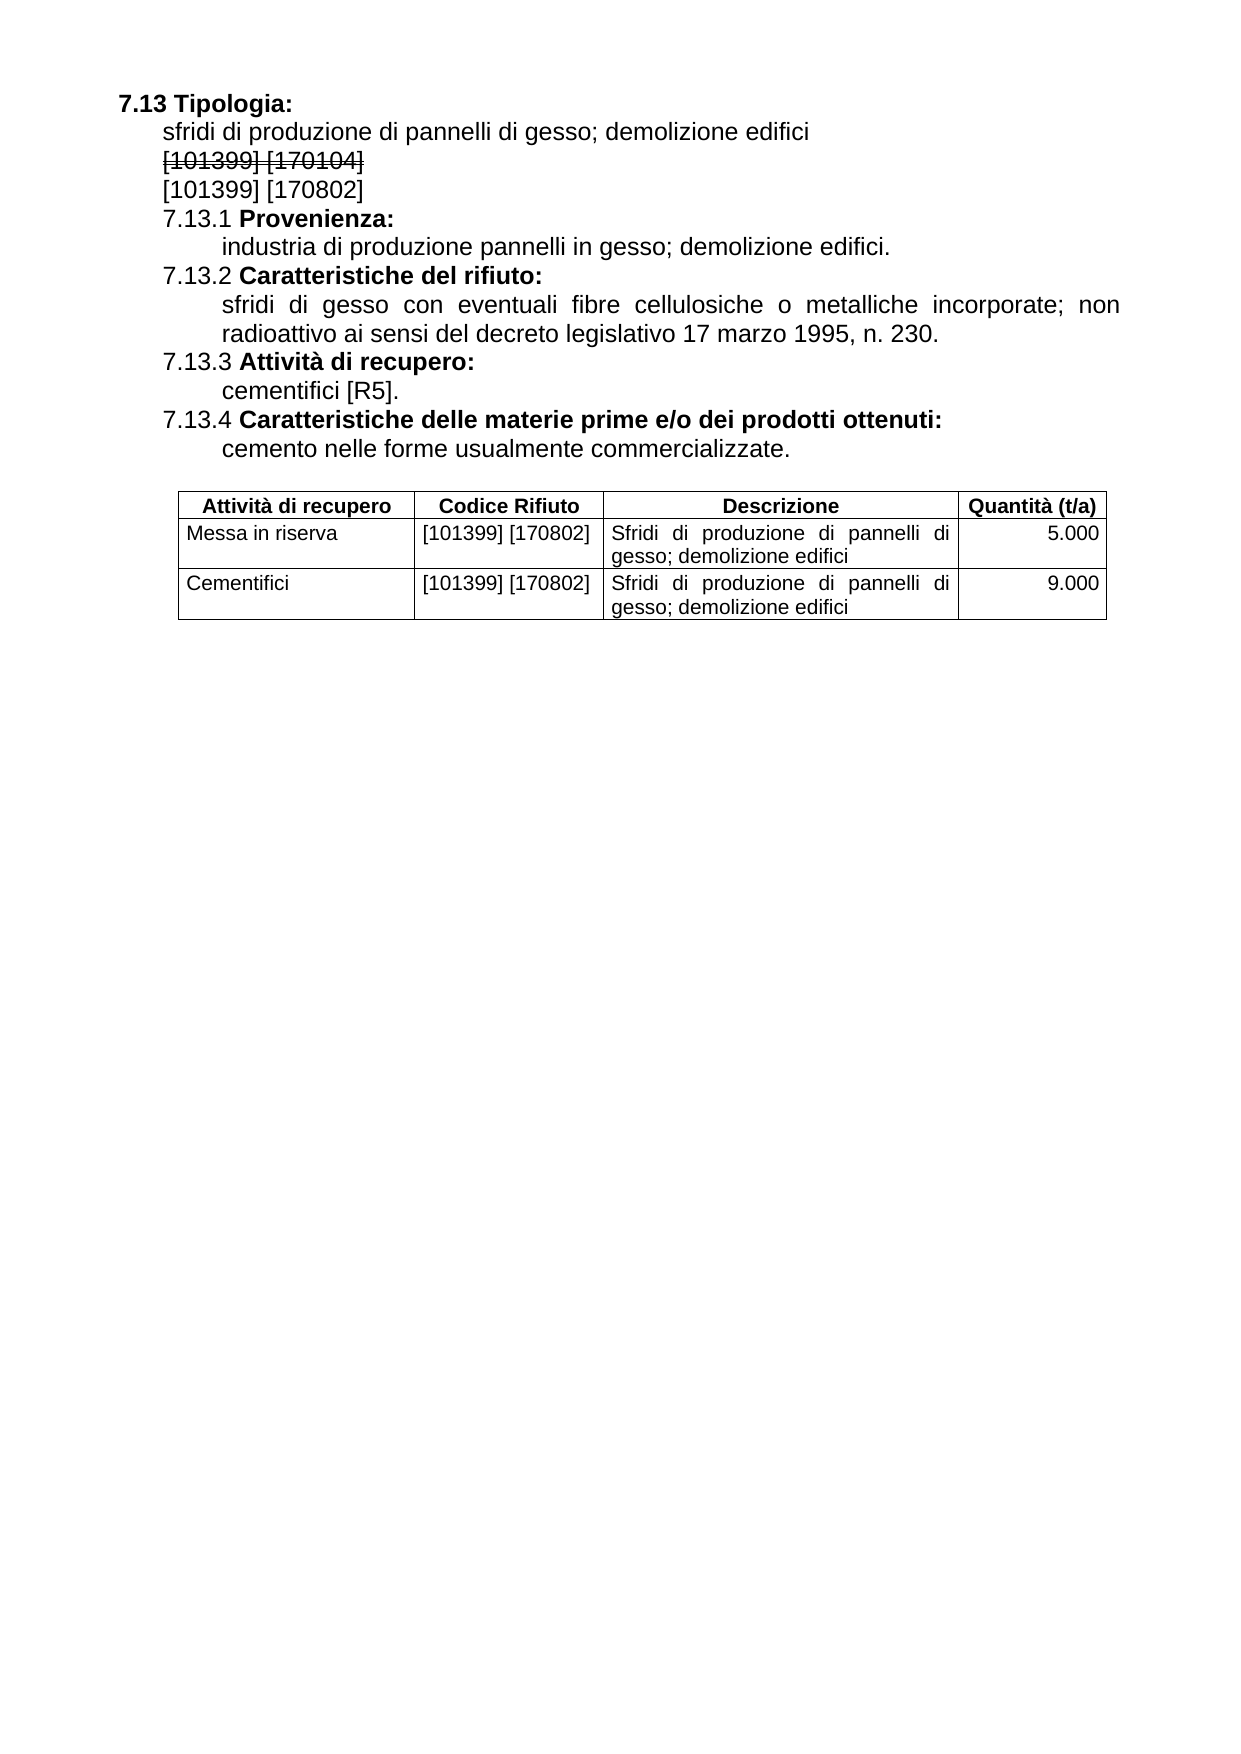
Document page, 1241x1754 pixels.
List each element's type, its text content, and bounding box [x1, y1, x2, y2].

table_cell Messa in riserva [179, 519, 414, 568]
table_cell 9.000 [959, 569, 1106, 619]
text cemento nelle forme usualmente commercializzate. [222, 434, 1122, 462]
text industria di produzione pannelli in gesso; demolizione edifici. [222, 232, 1122, 261]
text sfridi di produzione di pannelli di gesso; demolizione edifici [162, 117, 1122, 146]
table_cell Sfridi di produzione di pannelli di gesso; demolizione edifici [604, 519, 958, 568]
text 7.13.4 Caratteristiche delle materie prime e/o dei prodotti ottenuti: [162, 405, 1122, 434]
text 7.13.2 Caratteristiche del rifiuto: [162, 261, 1122, 290]
text sfridi di gesso con eventuali fibre cellulosiche o metalliche incorporate; non radioattivo ai sensi del decreto legislativo 17 marzo 1995, n. 230. [222, 290, 1122, 347]
table_header Codice Rifiuto [415, 492, 603, 518]
text [101399] [170802] [162, 175, 1122, 204]
table_cell 5.000 [959, 519, 1106, 568]
table_header Descrizione [604, 492, 958, 518]
text 7.13.1 Provenienza: [162, 204, 1122, 232]
table_header Attività di recupero [179, 492, 414, 518]
text [101399] [170104] [162, 146, 1122, 175]
table_header Quantità (t/a) [959, 492, 1106, 518]
text cementifici [R5]. [222, 376, 1122, 405]
table_cell [101399] [170802] [415, 569, 603, 619]
table_cell Cementifici [179, 569, 414, 619]
table_cell [101399] [170802] [415, 519, 603, 568]
subtitle 7.13 Tipologia: [118, 89, 1122, 117]
text 7.13.3 Attività di recupero: [162, 347, 1122, 376]
table_cell Sfridi di produzione di pannelli di gesso; demolizione edifici [604, 569, 958, 619]
